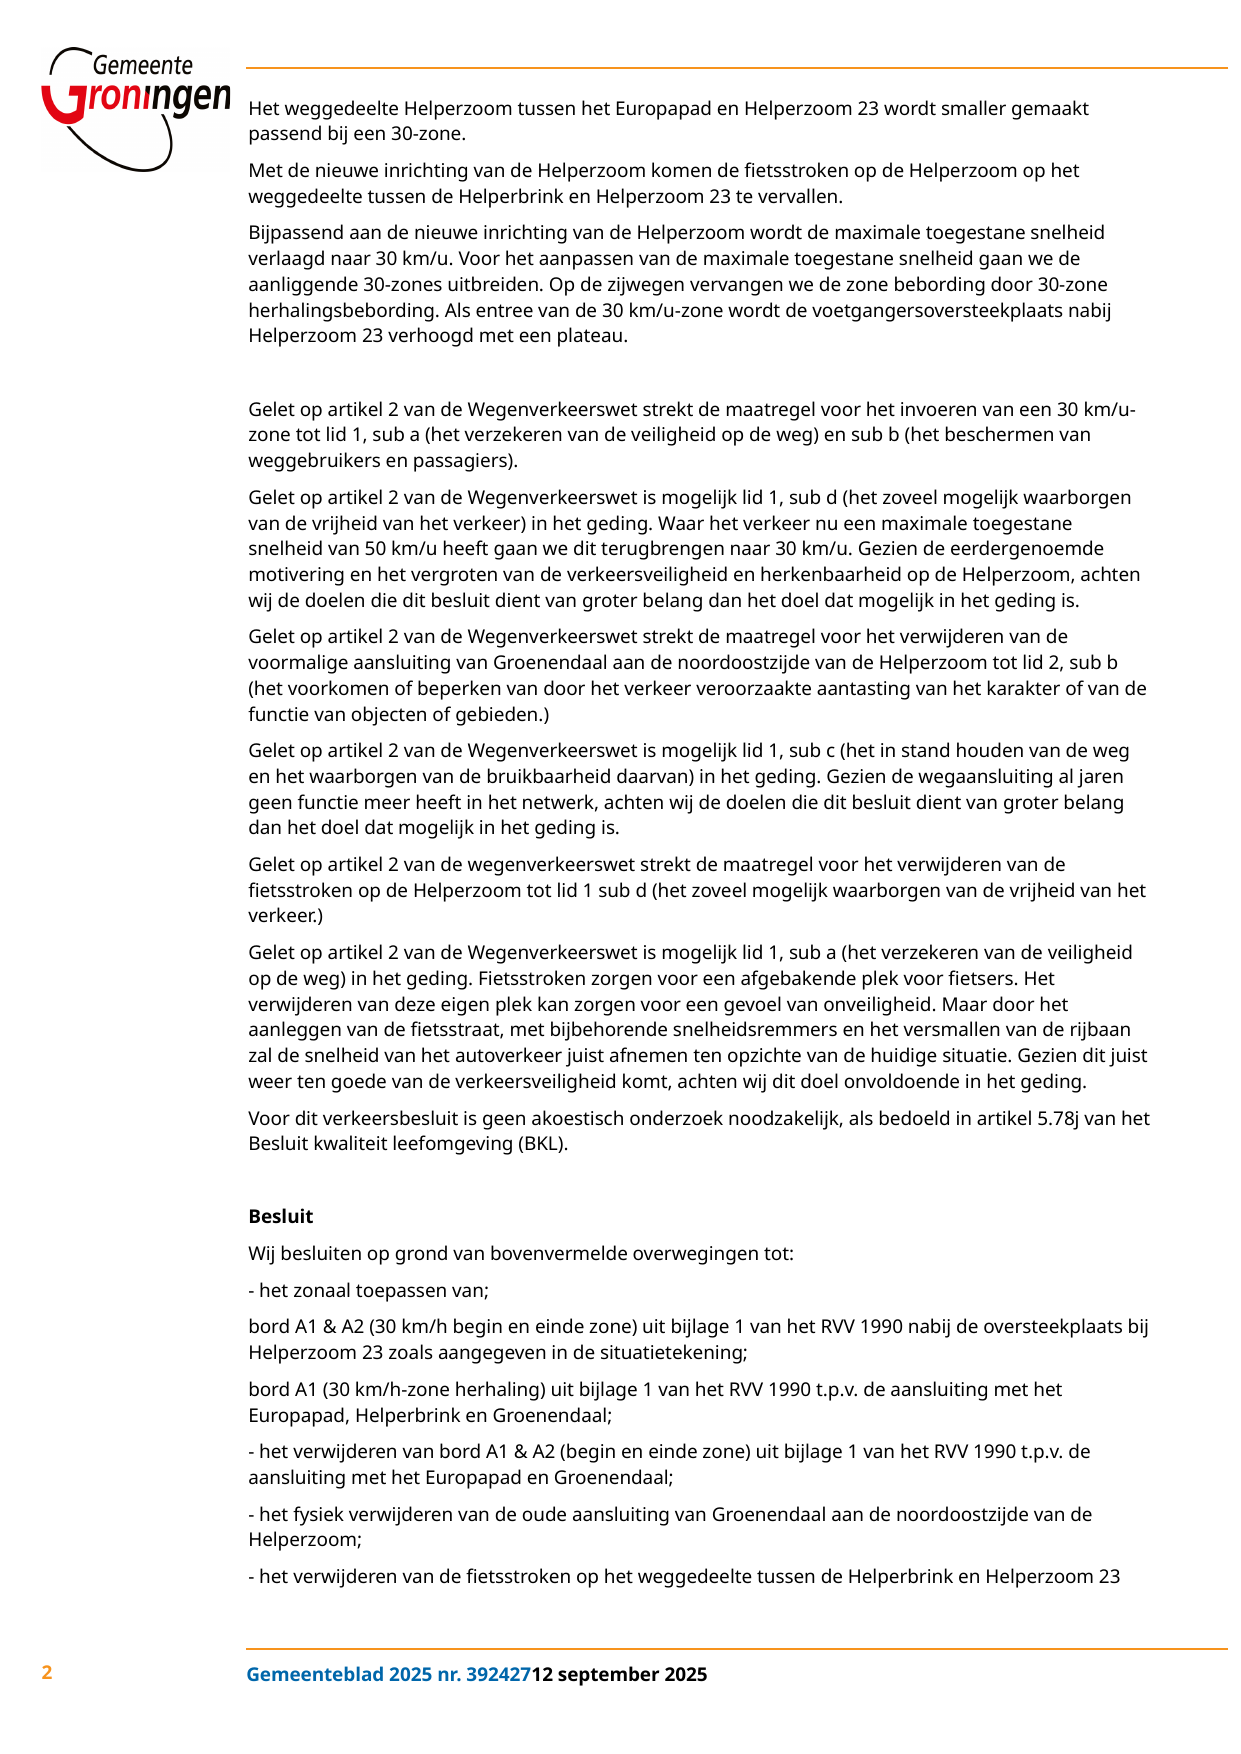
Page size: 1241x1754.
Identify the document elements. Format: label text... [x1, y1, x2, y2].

text Voor dit verkeersbesluit is geen akoestisch onderzoek noodzakelijk, als bedoeld in artikel 5.78j van het Besluit kwaliteit leefomgeving (BKL). [248, 1105, 1152, 1156]
text Gelet op artikel 2 van de Wegenverkeerswet is mogelijk lid 1, sub c (het in stand houden van de weg en het waarborgen van de bruikbaarheid daarvan) in het geding. Gezien de wegaansluiting al jaren geen functie meer heeft in het netwerk, achten wij de doelen die dit besluit dient van groter belang dan het doel dat mogelijk in het geding is. [248, 737, 1152, 840]
text Gelet op artikel 2 van de Wegenverkeerswet is mogelijk lid 1, sub a (het verzekeren van de veiligheid op de weg) in het geding. Fietsstroken zorgen voor een afgebakende plek voor fietsers. Het verwijderen van deze eigen plek kan zorgen voor een gevoel van onveiligheid. Maar door het aanleggen van de fietsstraat, met bijbehorende snelheidsremmers en het versmallen van de rijbaan zal de snelheid van het autoverkeer juist afnemen ten opzichte van de huidige situatie. Gezien dit juist weer ten goede van de verkeersveiligheid komt, achten wij dit doel onvoldoende in het geding. [248, 939, 1152, 1094]
text Wij besluiten op grond van bovenvermelde overwegingen tot: [248, 1240, 1152, 1266]
text Besluit [248, 1204, 1152, 1229]
text Gelet op artikel 2 van de Wegenverkeerswet strekt de maatregel voor het invoeren van een 30 km/u-zone tot lid 1, sub a (het verzekeren van de veiligheid op de weg) en sub b (het beschermen van weggebruikers en passagiers). [248, 396, 1152, 473]
text - het verwijderen van bord A1 & A2 (begin en einde zone) uit bijlage 1 van het RVV 1990 t.p.v. de aansluiting met het Europapad en Groenendaal; [248, 1438, 1152, 1490]
text Gelet op artikel 2 van de Wegenverkeerswet strekt de maatregel voor het verwijderen van de voormalige aansluiting van Groenendaal aan de noordoostzijde van de Helperzoom tot lid 2, sub b (het voorkomen of beperken van door het verkeer veroorzaakte aantasting van het karakter of van de functie van objecten of gebieden.) [248, 623, 1152, 726]
text Bijpassend aan de nieuwe inrichting van de Helperzoom wordt de maximale toegestane snelheid verlaagd naar 30 km/u. Voor het aanpassen van de maximale toegestane snelheid gaan we de aanliggende 30-zones uitbreiden. Op de zijwegen vervangen we de zone bebording door 30-zone herhalingsbebording. Als entree van de 30 km/u-zone wordt de voetgangersoversteekplaats nabij Helperzoom 23 verhoogd met een plateau. [248, 219, 1152, 348]
text Gelet op artikel 2 van de wegenverkeerswet strekt de maatregel voor het verwijderen van de fietsstroken op de Helperzoom tot lid 1 sub d (het zoveel mogelijk waarborgen van de vrijheid van het verkeer.) [248, 851, 1152, 928]
text bord A1 (30 km/h-zone herhaling) uit bijlage 1 van het RVV 1990 t.p.v. de aansluiting met het Europapad, Helperbrink en Groenendaal; [248, 1376, 1152, 1428]
text Met de nieuwe inrichting van de Helperzoom komen de fietsstroken op de Helperzoom op het weggedeelte tussen de Helperbrink en Helperzoom 23 te vervallen. [248, 157, 1152, 209]
picture [41, 47, 231, 172]
text Het weggedeelte Helperzoom tussen het Europapad en Helperzoom 23 wordt smaller gemaakt passend bij een 30-zone. [248, 95, 1152, 146]
text - het zonaal toepassen van; [248, 1277, 1152, 1303]
text Gelet op artikel 2 van de Wegenverkeerswet is mogelijk lid 1, sub d (het zoveel mogelijk waarborgen van de vrijheid van het verkeer) in het geding. Waar het verkeer nu een maximale toegestane snelheid van 50 km/u heeft gaan we dit terugbrengen naar 30 km/u. Gezien de eerdergenoemde motivering en het vergroten van de verkeersveiligheid en herkenbaarheid op de Helperzoom, achten wij de doelen die dit besluit dient van groter belang dan het doel dat mogelijk in het geding is. [248, 484, 1152, 613]
text - het fysiek verwijderen van de oude aansluiting van Groenendaal aan de noordoostzijde van de Helperzoom; [248, 1501, 1152, 1552]
text bord A1 & A2 (30 km/h begin en einde zone) uit bijlage 1 van het RVV 1990 nabij de oversteekplaats bij Helperzoom 23 zoals aangegeven in de situatietekening; [248, 1314, 1152, 1365]
text - het verwijderen van de fietsstroken op het weggedeelte tussen de Helperbrink en Helperzoom 23 [248, 1563, 1152, 1589]
